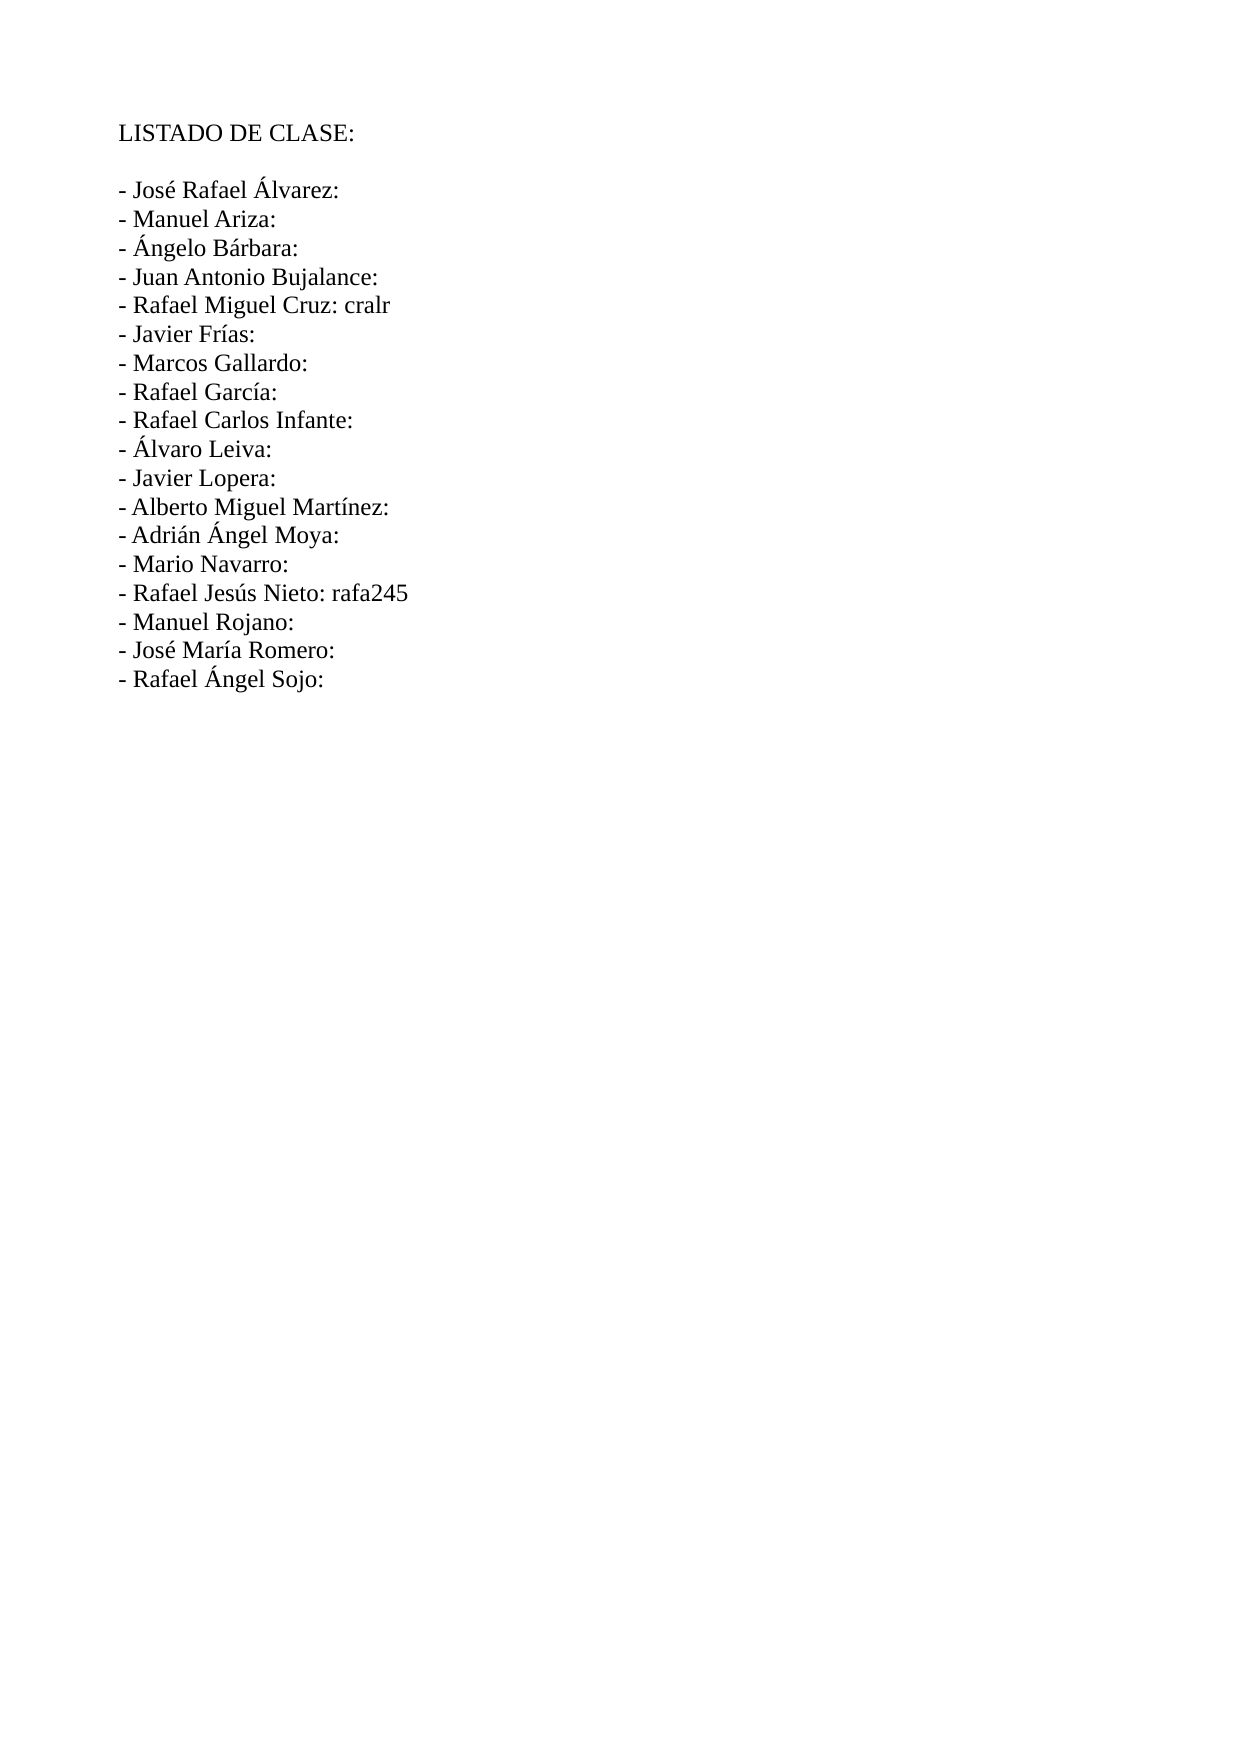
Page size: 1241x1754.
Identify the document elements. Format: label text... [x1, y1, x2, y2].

text - Javier Frías: [118, 319, 1122, 348]
text - Manuel Rojano: [118, 607, 1122, 636]
text - José Rafael Álvarez: [118, 176, 1122, 204]
text - Juan Antonio Bujalance: [118, 262, 1122, 291]
text - Javier Lopera: [118, 463, 1122, 492]
text - José María Romero: [118, 636, 1122, 664]
text - Rafael Miguel Cruz: cralr [118, 291, 1122, 319]
text LISTADO DE CLASE: [118, 118, 1122, 147]
text - Marcos Gallardo: [118, 348, 1122, 377]
text - Adrián Ángel Moya: [118, 521, 1122, 549]
text - Alberto Miguel Martínez: [118, 492, 1122, 521]
text - Rafael Jesús Nieto: rafa245 [118, 578, 1122, 607]
text - Rafael García: [118, 377, 1122, 406]
text - Rafael Ángel Sojo: [118, 664, 1122, 693]
text - Rafael Carlos Infante: [118, 406, 1122, 434]
text - Manuel Ariza: [118, 204, 1122, 233]
text - Mario Navarro: [118, 549, 1122, 578]
text - Ángelo Bárbara: [118, 233, 1122, 262]
text - Álvaro Leiva: [118, 434, 1122, 463]
